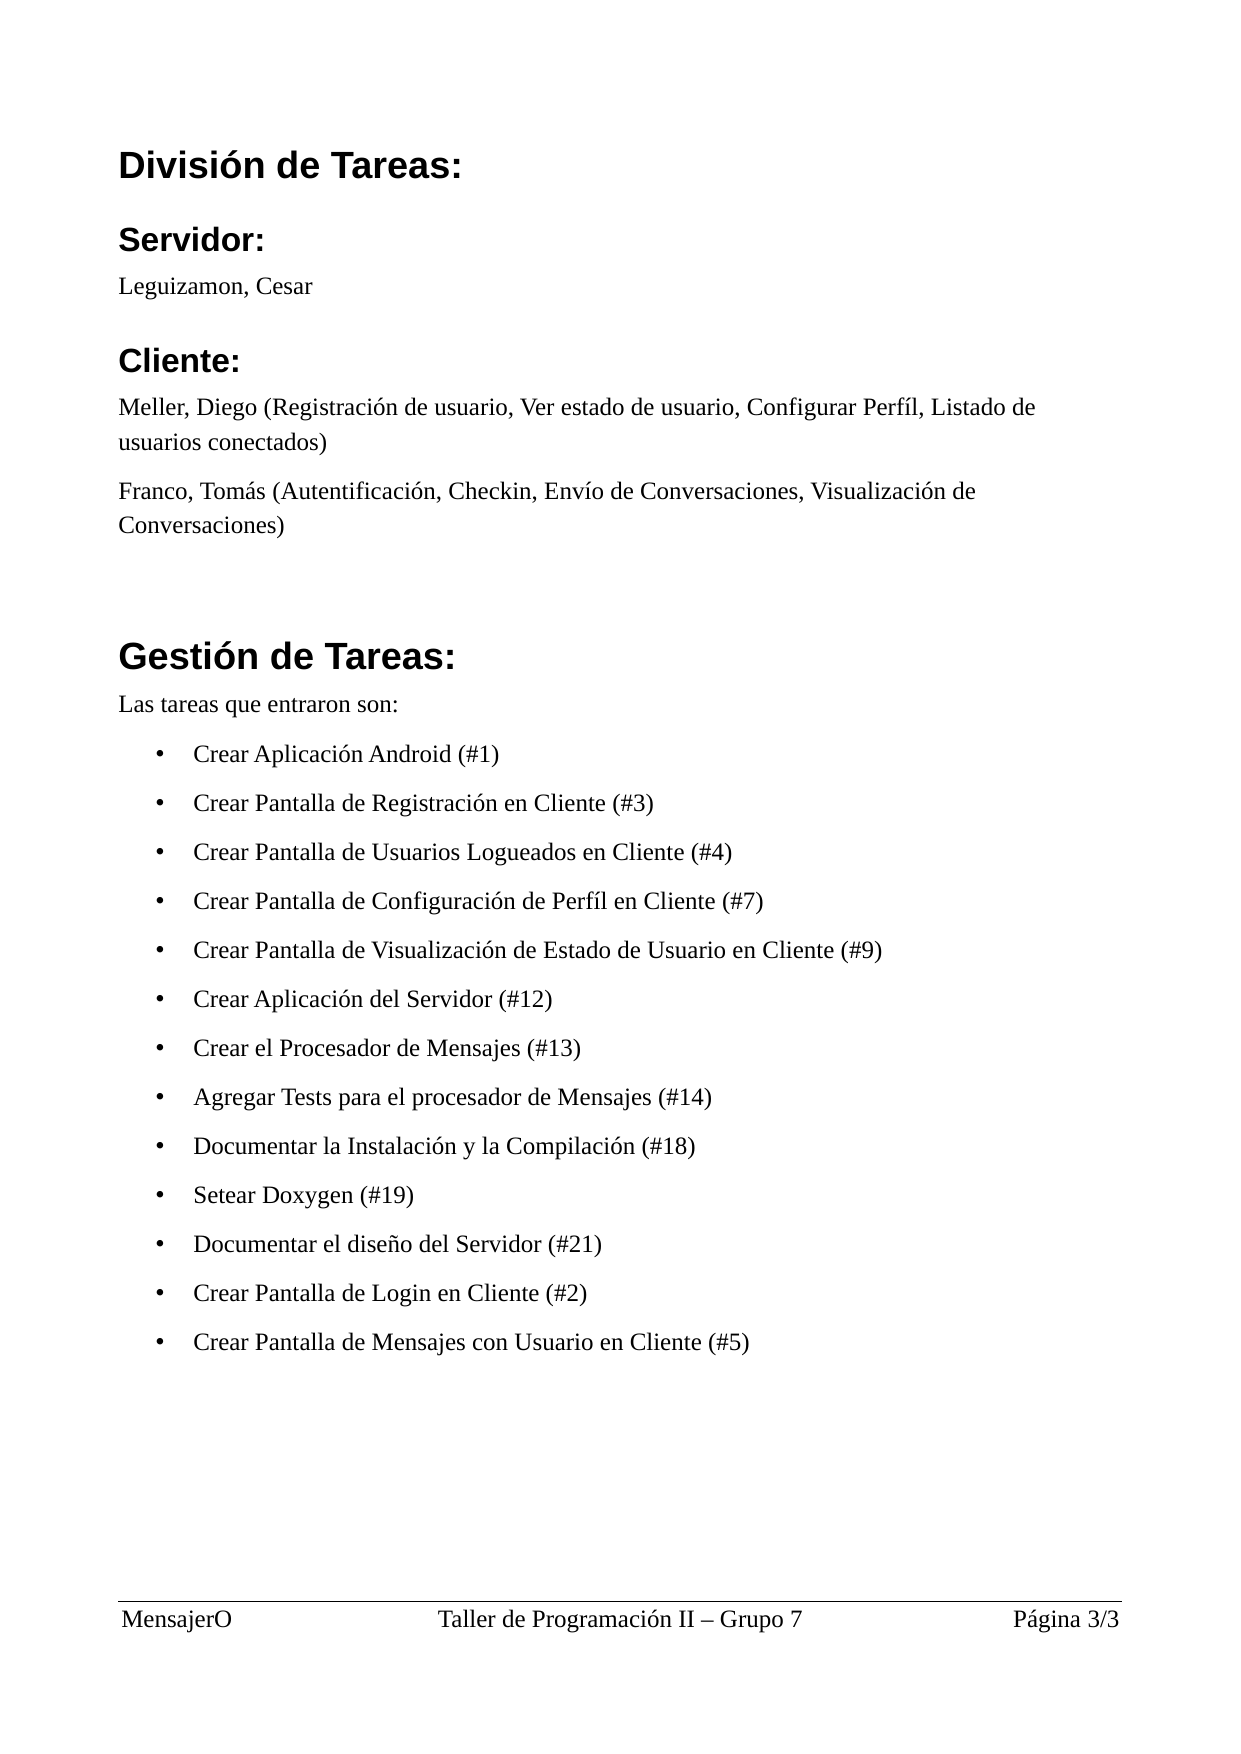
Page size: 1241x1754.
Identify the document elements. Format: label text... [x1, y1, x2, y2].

list Crear Pantalla de Login en Cliente (#2) [156, 1278, 1122, 1307]
list Documentar la Instalación y la Compilación (#18) [156, 1131, 1122, 1160]
list Crear Pantalla de Mensajes con Usuario en Cliente (#5) [156, 1327, 1122, 1356]
list Setear Doxygen (#19) [156, 1180, 1122, 1209]
subtitle División de Tareas: [118, 143, 1122, 187]
subtitle Cliente: [118, 341, 1122, 380]
text Meller, Diego (Registración de usuario, Ver estado de usuario, Configurar Perfíl, Listado de usuarios conectados) [118, 392, 1122, 456]
list Crear Pantalla de Configuración de Perfíl en Cliente (#7) [156, 886, 1122, 914]
subtitle Gestión de Tareas: [118, 633, 1122, 677]
text Leguizamon, Cesar [118, 271, 1122, 300]
list Crear Pantalla de Visualización de Estado de Usuario en Cliente (#9) [156, 935, 1122, 964]
list Crear Pantalla de Usuarios Logueados en Cliente (#4) [156, 837, 1122, 866]
text Las tareas que entraron son: [118, 689, 1122, 718]
list Crear Aplicación del Servidor (#12) [156, 984, 1122, 1013]
subtitle Servidor: [118, 220, 1122, 259]
list Crear Aplicación Android (#1) [156, 739, 1122, 767]
list Crear el Procesador de Mensajes (#13) [156, 1033, 1122, 1062]
list Crear Pantalla de Registración en Cliente (#3) [156, 788, 1122, 816]
list Documentar el diseño del Servidor (#21) [156, 1229, 1122, 1258]
list Agregar Tests para el procesador de Mensajes (#14) [156, 1082, 1122, 1111]
text Franco, Tomás (Autentificación, Checkin, Envío de Conversaciones, Visualización de Conversaciones) [118, 476, 1122, 539]
